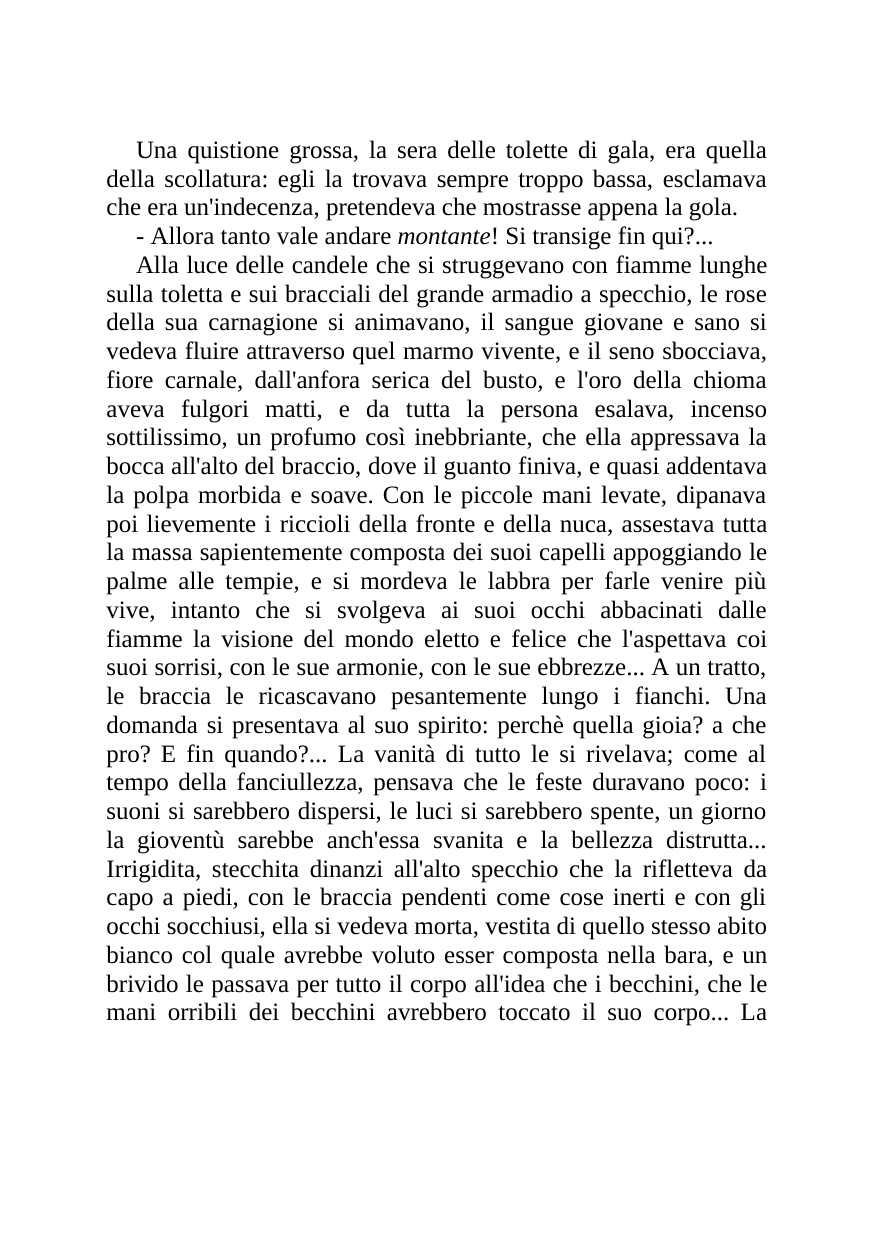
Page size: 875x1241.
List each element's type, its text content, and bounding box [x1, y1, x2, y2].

text Una quistione grossa, la sera delle tolette di gala, era quella della scollatura: egli la trovava sempre troppo bassa, esclamava che era un'indecenza, pretendeva che mostrasse appena la gola. [106, 135, 768, 221]
text - Allora tanto vale andare montante! Si transige fin qui?... [106, 221, 768, 250]
text Alla luce delle candele che si struggevano con fiamme lunghe sulla toletta e sui bracciali del grande armadio a specchio, le rose della sua carnagione si animavano, il sangue giovane e sano si vedeva fluire attraverso quel marmo vivente, e il seno sbocciava, fiore carnale, dall'anfora serica del busto, e l'oro della chioma aveva fulgori matti, e da tutta la persona esalava, incenso sottilissimo, un profumo così inebbriante, che ella appressava la bocca all'alto del braccio, dove il guanto finiva, e quasi addentava la polpa morbida e soave. Con le piccole mani levate, dipanava poi lievemente i riccioli della fronte e della nuca, assestava tutta la massa sapientemente composta dei suoi capelli appoggiando le palme alle tempie, e si mordeva le labbra per farle venire più vive, intanto che si svolgeva ai suoi occhi abbacinati dalle fiamme la visione del mondo eletto e felice che l'aspettava coi suoi sorrisi, con le sue armonie, con le sue ebbrezze... A un tratto, le braccia le ricascavano pesantemente lungo i fianchi. Una domanda si presentava al suo spirito: perchè quella gioia? a che pro? E fin quando?... La vanità di tutto le si rivelava; come al tempo della fanciullezza, pensava che le feste duravano poco: i suoni si sarebbero dispersi, le luci si sarebbero spente, un giorno la gioventù sarebbe anch'essa svanita e la bellezza distrutta... Irrigidita, stecchita dinanzi all'alto specchio che la rifletteva da capo a piedi, con le braccia pendenti come cose inerti e con gli occhi socchiusi, ella si vedeva morta, vestita di quello stesso abito bianco col quale avrebbe voluto esser composta nella bara, e un brivido le passava per tutto il corpo all'idea che i becchini, che le mani orribili dei becchini avrebbero toccato il suo corpo... La [106, 250, 768, 1026]
